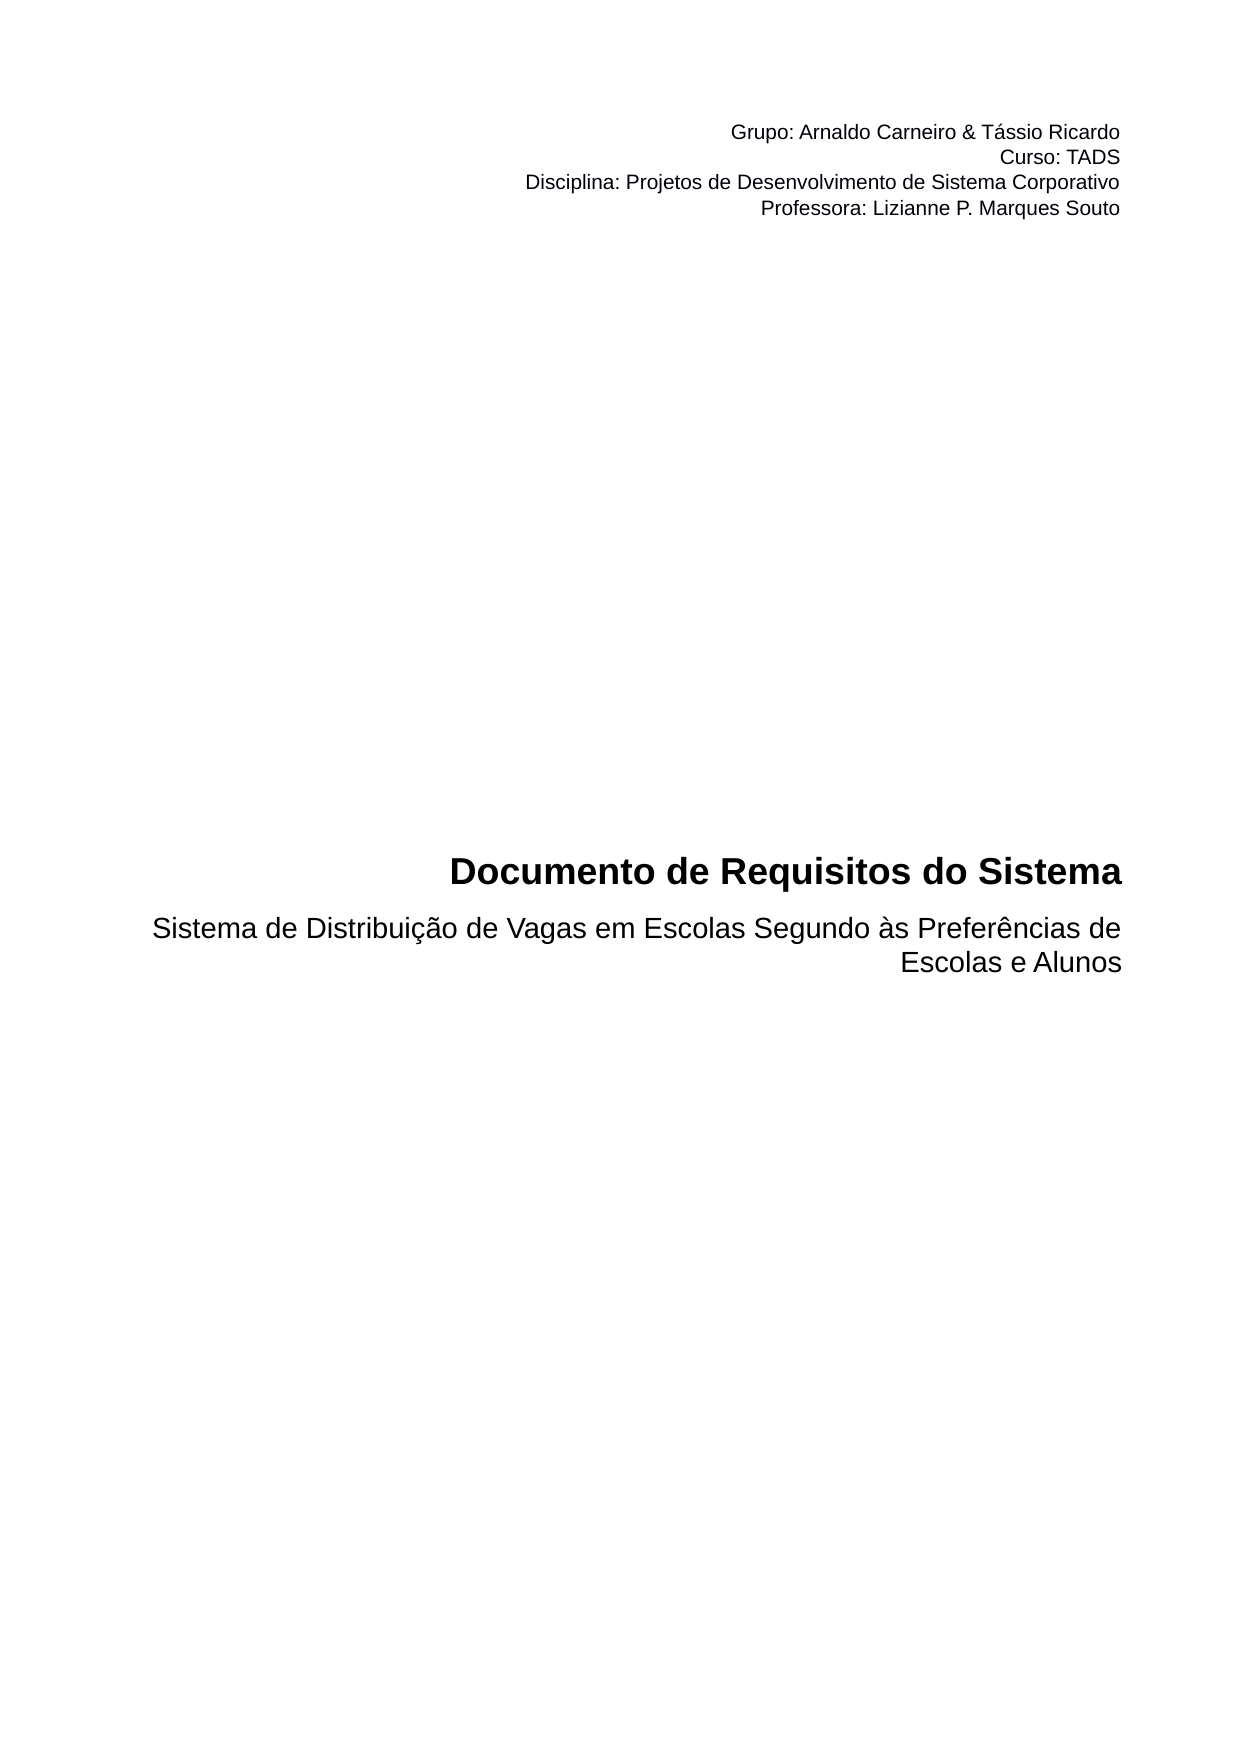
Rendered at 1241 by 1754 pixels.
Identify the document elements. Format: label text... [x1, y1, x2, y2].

title Documento de Requisitos do Sistema [118, 849, 1122, 892]
subtitle Sistema de Distribuição de Vagas em Escolas Segundo às Preferências de Escolas e Alunos [118, 911, 1122, 978]
